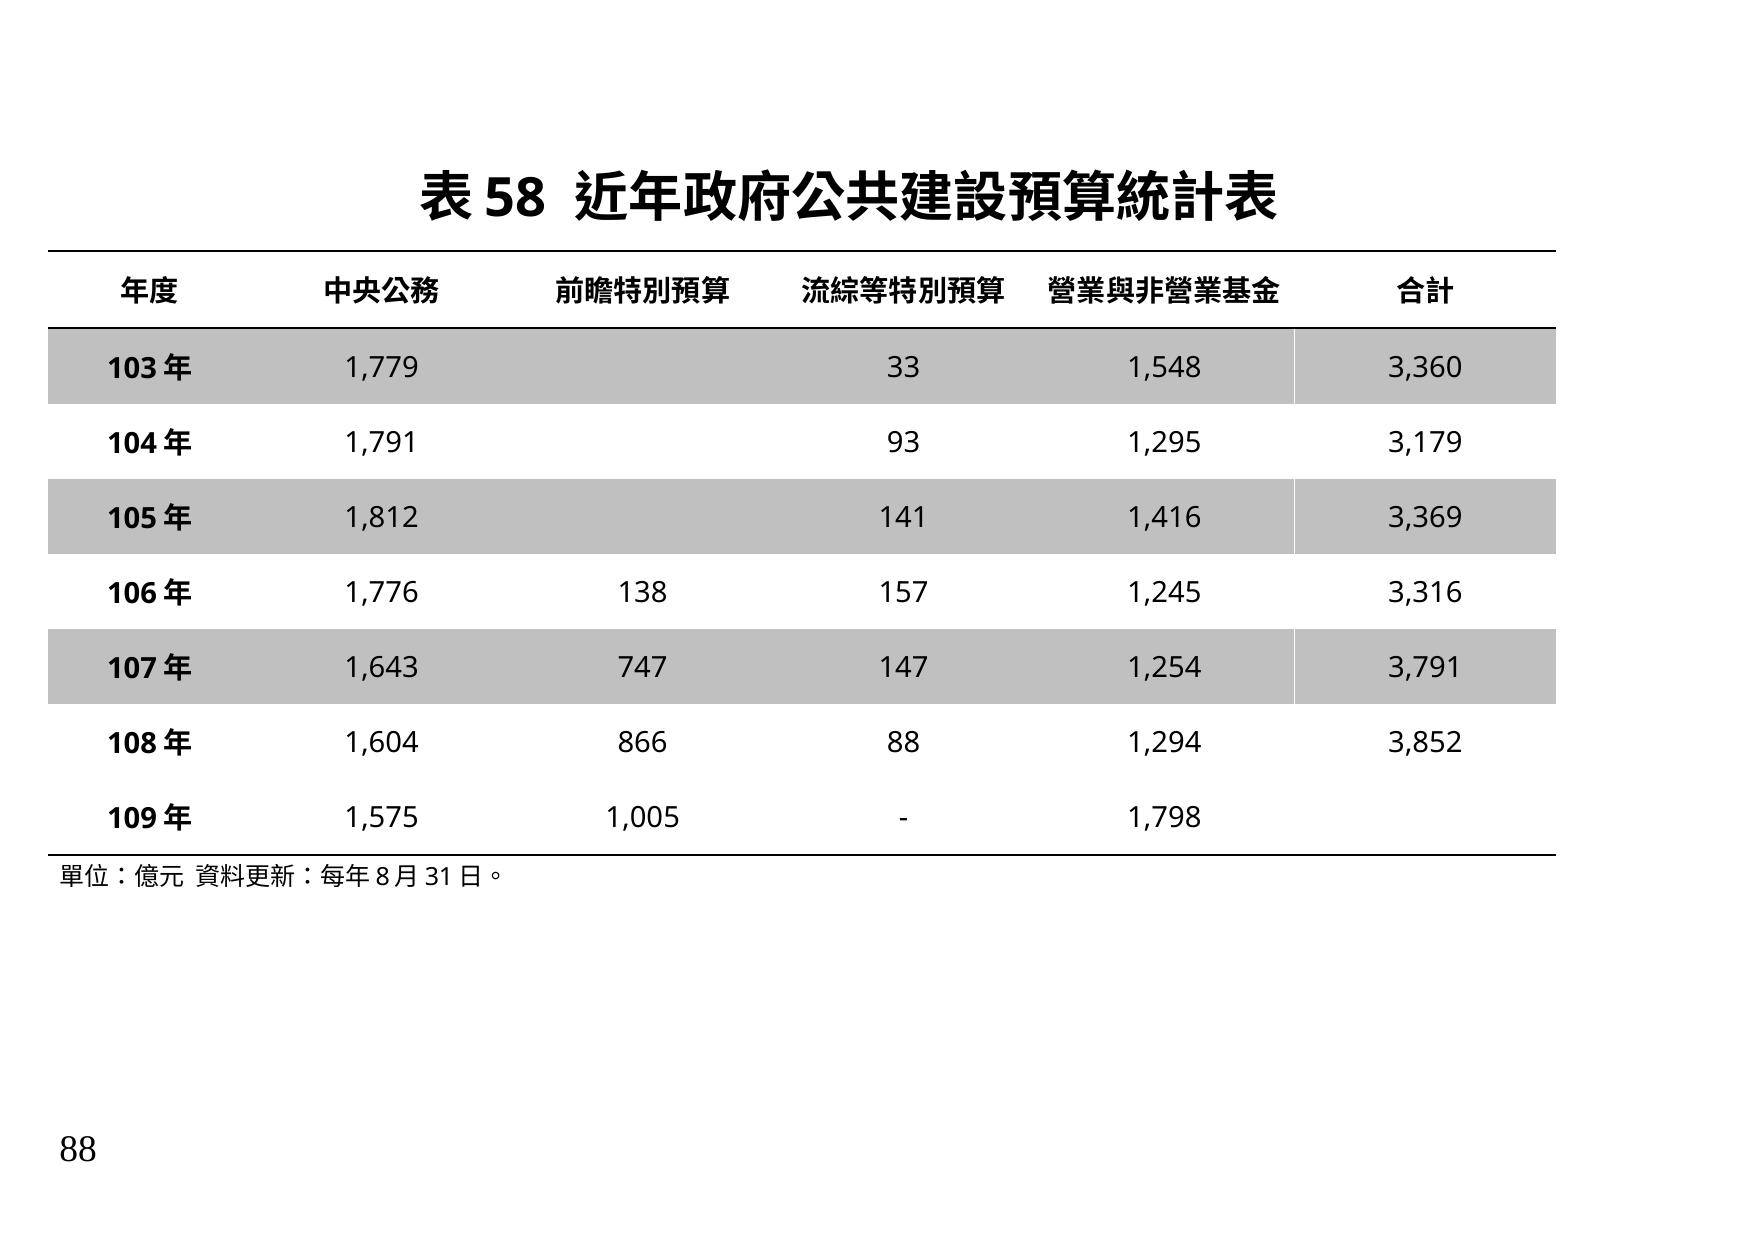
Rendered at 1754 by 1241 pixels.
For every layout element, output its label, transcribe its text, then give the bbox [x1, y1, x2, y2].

table_cell 3,369 [1295, 479, 1556, 554]
table_cell [1295, 779, 1556, 854]
table_cell 104年 [48, 404, 251, 479]
table_cell 1,575 [251, 779, 512, 854]
table_cell 93 [773, 404, 1034, 479]
table_cell 147 [773, 629, 1034, 704]
table_cell 747 [512, 629, 773, 704]
table_cell 141 [773, 479, 1034, 554]
table_cell 1,254 [1034, 629, 1294, 704]
table_cell 107年 [48, 629, 251, 704]
table_cell 109年 [48, 779, 251, 854]
table_cell 157 [773, 554, 1034, 629]
table_cell 1,779 [251, 329, 512, 404]
table_cell 1,604 [251, 704, 512, 779]
table_cell 3,316 [1295, 554, 1556, 629]
table_cell 3,179 [1295, 404, 1556, 479]
table_header 前瞻特別預算 [512, 252, 773, 327]
table_cell 88 [773, 704, 1034, 779]
table_cell 103年 [48, 329, 251, 404]
table_cell 1,245 [1034, 554, 1294, 629]
table_cell 3,791 [1295, 629, 1556, 704]
table_cell 1,812 [251, 479, 512, 554]
table_cell 106年 [48, 554, 251, 629]
table_cell 1,798 [1034, 779, 1294, 854]
table_cell 108年 [48, 704, 251, 779]
table_cell 3,360 [1295, 329, 1556, 404]
table_cell 105年 [48, 479, 251, 554]
subtitle 表58 近年政府公共建設預算統計表 [59, 137, 1639, 249]
table_cell [512, 479, 773, 554]
table_cell 1,643 [251, 629, 512, 704]
table_cell 33 [773, 329, 1034, 404]
table_cell 1,295 [1034, 404, 1294, 479]
text 單位：億元 資料更新：每年8月31日。 [59, 856, 1639, 893]
table_cell 1,294 [1034, 704, 1294, 779]
table_cell 1,791 [251, 404, 512, 479]
table_cell 1,776 [251, 554, 512, 629]
table_cell 1,005 [512, 779, 773, 854]
table_cell - [773, 779, 1034, 854]
table_cell 138 [512, 554, 773, 629]
table_cell 3,852 [1295, 704, 1556, 779]
table_cell 1,416 [1034, 479, 1294, 554]
table_header 中央公務 [251, 252, 512, 327]
table_header 營業與非營業基金 [1034, 252, 1294, 327]
table_header 流綜等特別預算 [773, 252, 1034, 327]
table_cell 1,548 [1034, 329, 1294, 404]
table_header 合計 [1295, 252, 1556, 327]
table_header 年度 [48, 252, 251, 327]
table_cell 866 [512, 704, 773, 779]
table_cell [512, 329, 773, 404]
table_cell [512, 404, 773, 479]
